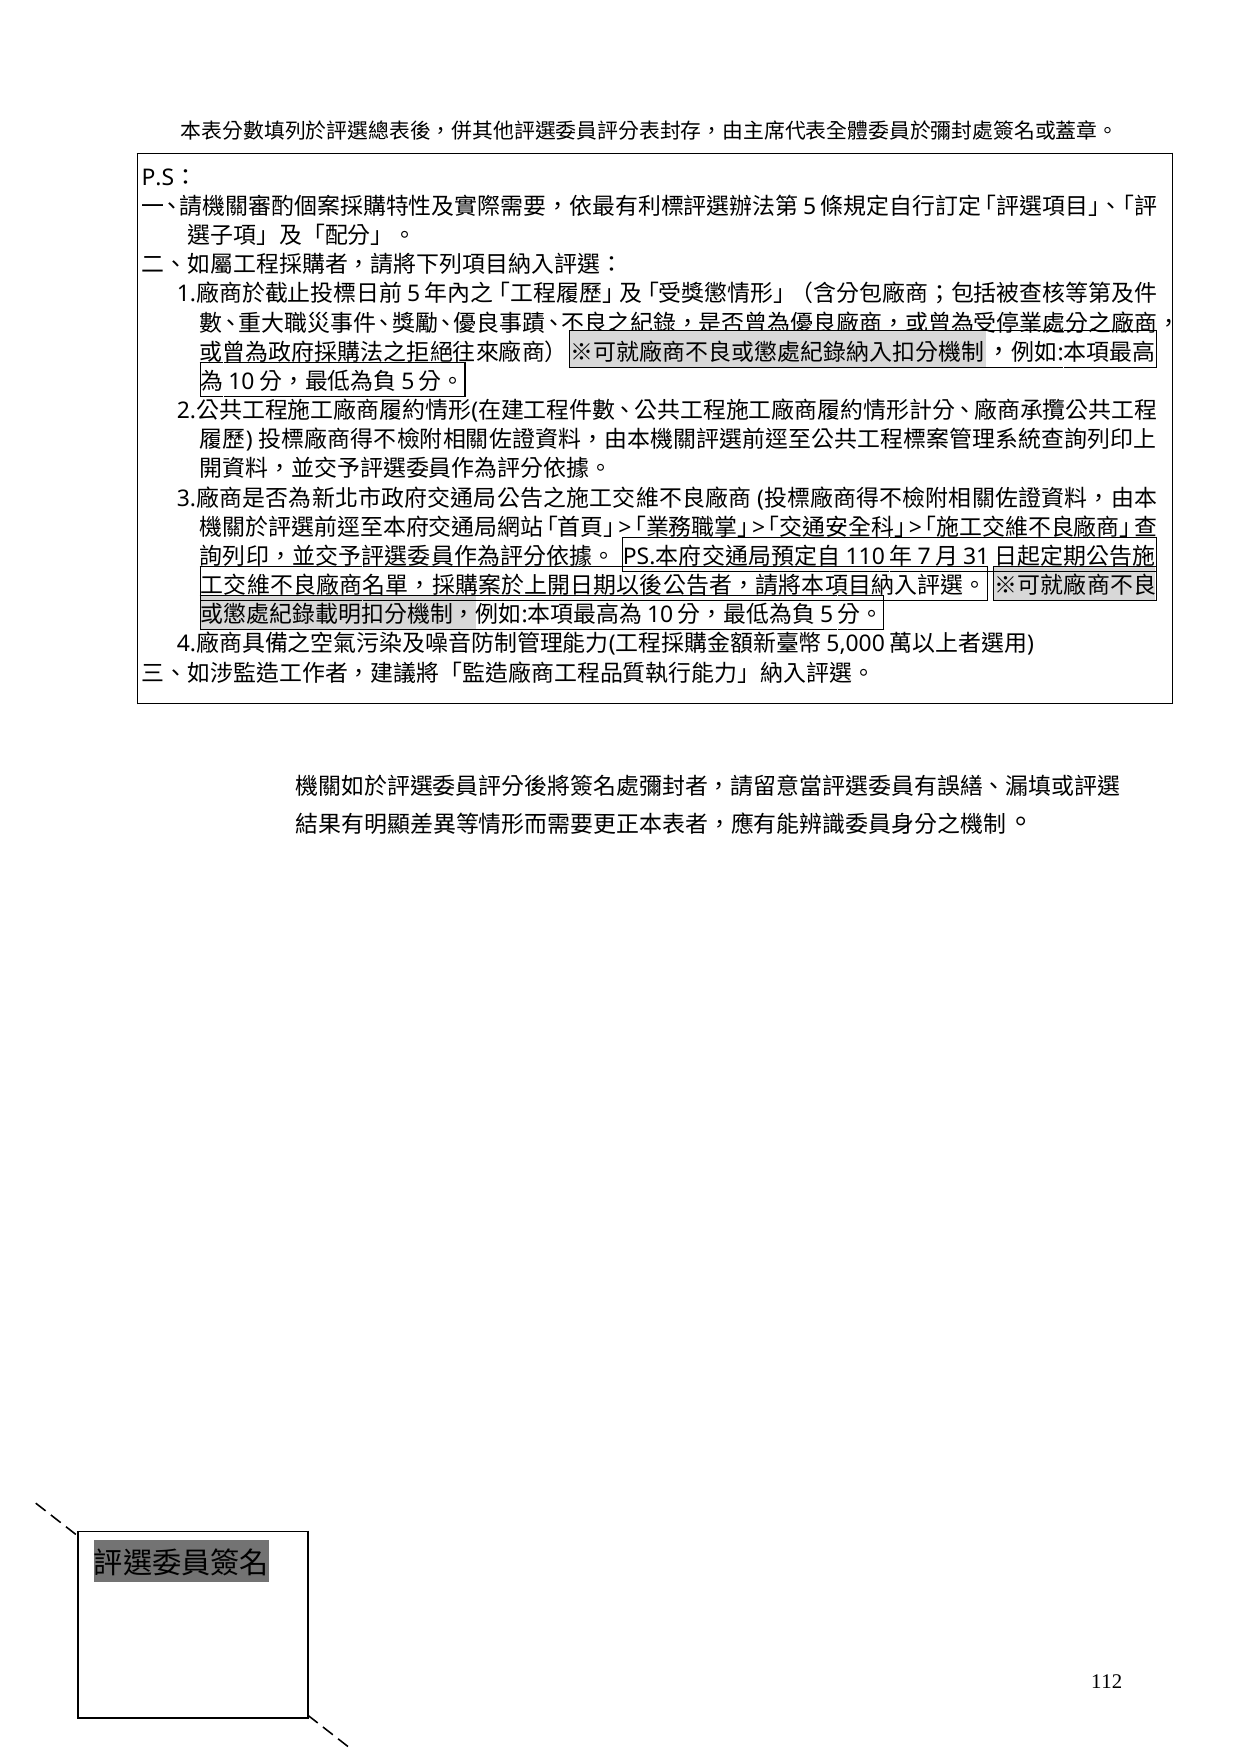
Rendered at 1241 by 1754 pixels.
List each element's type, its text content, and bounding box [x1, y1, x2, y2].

text 三、如涉監造工作者，建議將「監造廠商工程品質執行能力」納入評選。 [141, 658, 1157, 687]
text P.S： [141, 162, 1157, 191]
text 一、請機關審酌個案採購特性及實際需要，依最有利標評選辦法第5條規定自行訂定「評選項目」、「評選子項」及「配分」。 [141, 191, 1157, 249]
text 1.廠商於截止投標日前5年內之「工程履歷」及「受獎懲情形」（含分包廠商；包括被查核等第及件數、重大職災事件、獎勵、優良事蹟、不良之紀錄，是否曾為優良廠商，或曾為受停業處分之廠商，或曾為政府採購法之拒絕往來廠商）※可就廠商不良或懲處紀錄納入扣分機制，例如:本項最高為10分，最低為負5分。 [177, 278, 1157, 395]
text 本表分數填列於評選總表後，併其他評選委員評分表封存，由主席代表全體委員於彌封處簽名或蓋章。 [181, 119, 1122, 144]
text 評選委員簽名 [94, 1539, 292, 1582]
text 3.廠商是否為新北市政府交通局公告之施工交維不良廠商 (投標廠商得不檢附相關佐證資料，由本機關於評選前逕至本府交通局網站「首頁」>「業務職掌」>「交通安全科」>「施工交維不良廠商」查詢列印，並交予評選委員作為評分依據。 PS.本府交通局預定自110年7月31日起定期公告施工交維不良廠商名單，採購案於上開日期以後公告者，請將本項目納入評選。 ※可就廠商不良或懲處紀錄載明扣分機制，例如:本項最高為10分，最低為負5分。 [177, 483, 1157, 628]
text 機關如於評選委員評分後將簽名處彌封者，請留意當評選委員有誤繕、漏填或評選結果有明顯差異等情形而需要更正本表者，應有能辨識委員身分之機制。 [295, 768, 1122, 841]
text 4.廠商具備之空氣污染及噪音防制管理能力(工程採購金額新臺幣5,000萬以上者選用) [177, 628, 1157, 658]
text 二、如屬工程採購者，請將下列項目納入評選： [141, 249, 1157, 278]
text 2.公共工程施工廠商履約情形(在建工程件數、公共工程施工廠商履約情形計分、廠商承攬公共工程履歷) 投標廠商得不檢附相關佐證資料，由本機關評選前逕至公共工程標案管理系統查詢列印上開資料，並交予評選委員作為評分依據。 [177, 395, 1157, 483]
